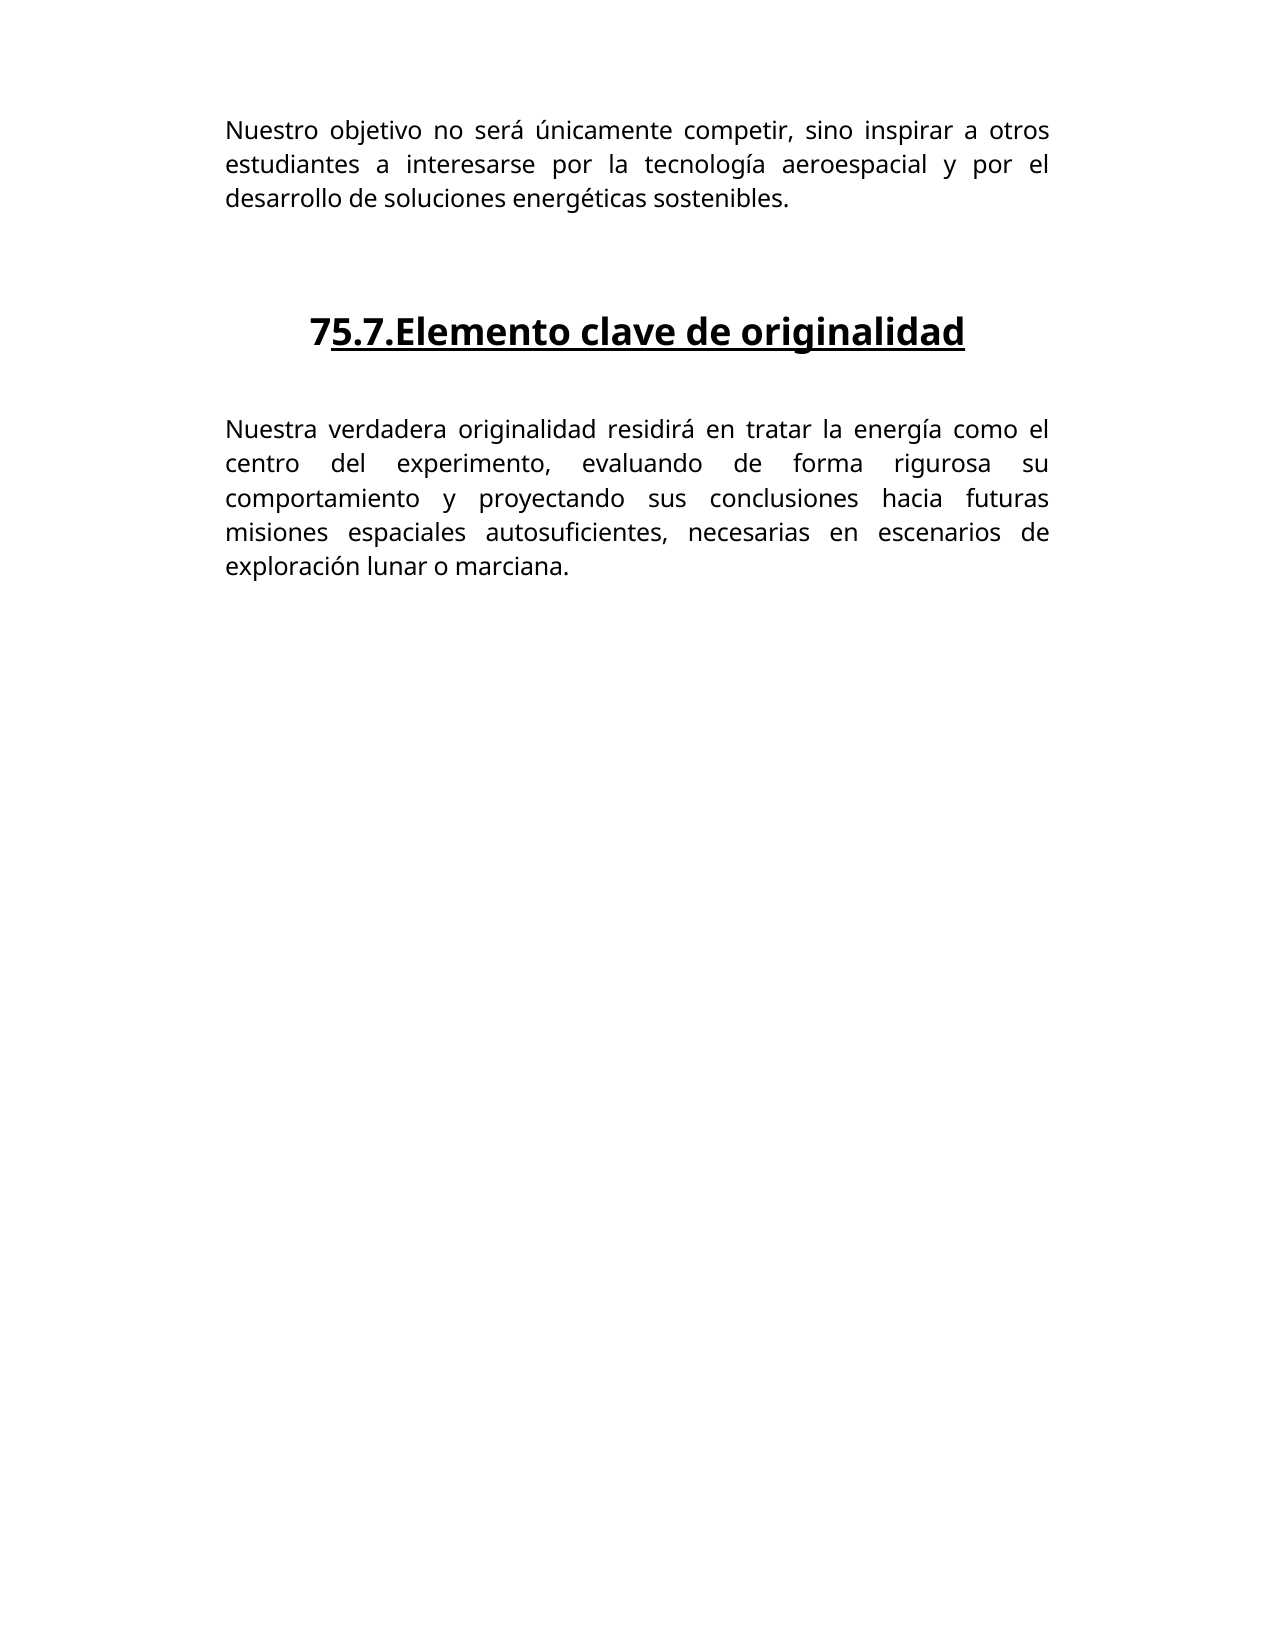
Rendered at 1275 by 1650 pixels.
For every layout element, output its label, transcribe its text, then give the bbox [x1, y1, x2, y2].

subtitle 5.7.Elemento clave de originalidad [225, 305, 1050, 356]
text Nuestra verdadera originalidad residirá en tratar la energía como el centro del experimento, evaluando de forma rigurosa su comportamiento y proyectando sus conclusiones hacia futuras misiones espaciales autosuficientes, necesarias en escenarios de exploración lunar o marciana. [225, 412, 1050, 582]
text Nuestro objetivo no será únicamente competir, sino inspirar a otros estudiantes a interesarse por la tecnología aeroespacial y por el desarrollo de soluciones energéticas sostenibles. [225, 112, 1050, 215]
